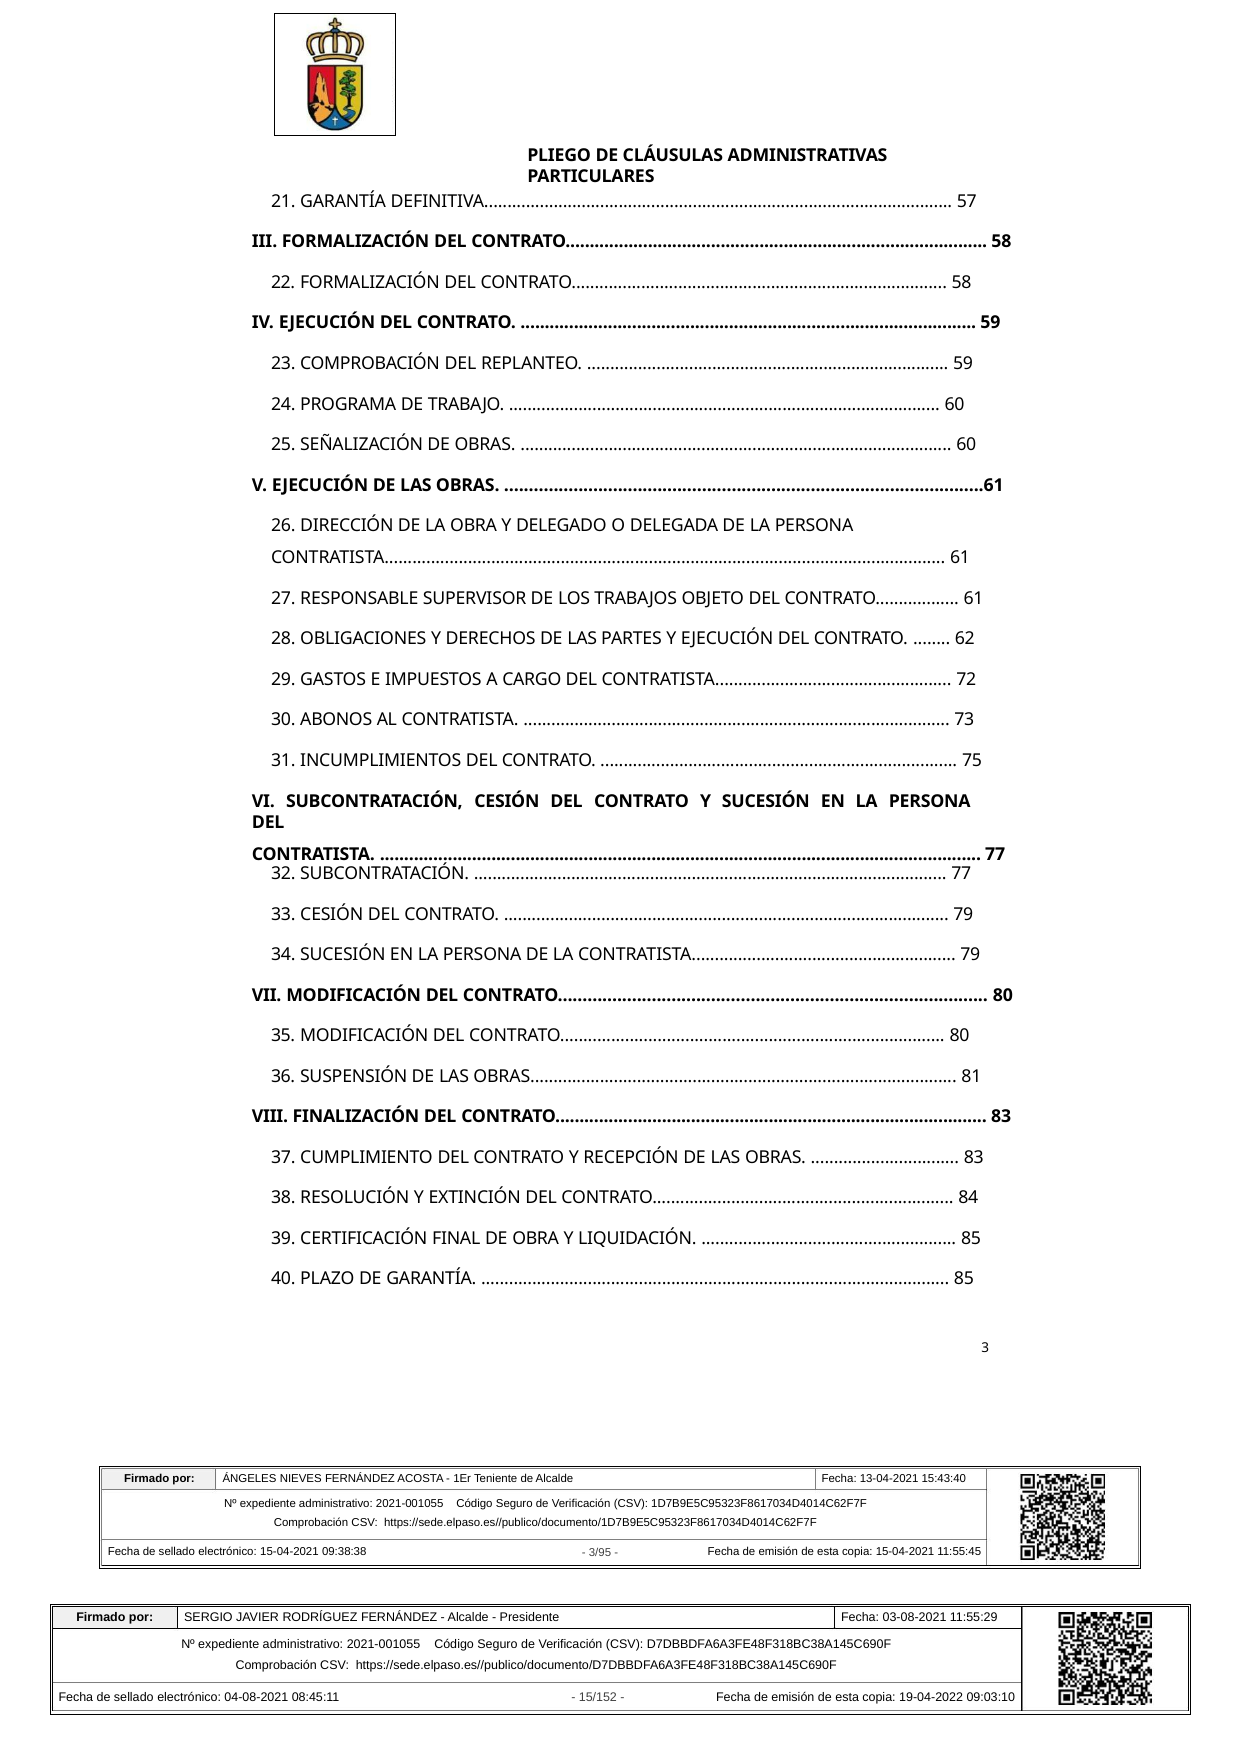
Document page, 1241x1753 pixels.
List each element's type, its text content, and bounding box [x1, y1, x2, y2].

picture [100, 1467, 1140, 1568]
text 27. RESPONSABLE SUPERVISOR DE LOS TRABAJOS OBJETO DEL CONTRATO.................. 61 [271, 588, 1013, 608]
text Fecha de emisión de esta copia: 15-04-2021 11:55:45 [707, 1546, 1006, 1558]
text 26. DIRECCIÓN DE LA OBRA Y DELEGADO O DELEGADA DE LA PERSONA [271, 516, 896, 536]
text 28. OBLIGACIONES Y DERECHOS DE LAS PARTES Y EJECUCIÓN DEL CONTRATO. ........ 62 [271, 628, 1013, 649]
text Fecha: 13-04-2021 15:43:40 [821, 1473, 987, 1485]
text Nº expediente administrativo: 2021-001055 Código Seguro de Verificación (CSV): 1D7B9E5C95323F8617034D4014C62F7F [224, 1498, 889, 1511]
text - 15/152 - [571, 1691, 643, 1705]
text CONTRATISTA......................................................................................................................... 61 [271, 547, 1013, 568]
text Nº expediente administrativo: 2021-001055 Código Seguro de Verificación (CSV): D7DBBDFA6A3FE48F318BC38A145C690F [181, 1638, 918, 1652]
picture [51, 1605, 1190, 1714]
text - 3/95 - [582, 1546, 635, 1559]
text 6. SUSPENSIÓN DE LAS OBRAS............................................................................................ 81 [305, 1066, 1013, 1086]
text 24. PROGRAMA DE TRABAJO. ............................................................................................. 60 [271, 394, 1013, 414]
text 5. MODIFICACIÓN DEL CONTRATO................................................................................... 80 [280, 1025, 1013, 1046]
text 29. GASTOS E IMPUESTOS A CARGO DEL CONTRATISTA................................................... 72 [271, 669, 1013, 689]
text Comprobación CSV: https://sede.elpaso.es//publico/documento/D7DBBDFA6A3FE48F318BC38A145C690F [235, 1658, 918, 1672]
text Comprobación CSV: https://sede.elpaso.es//publico/documento/1D7B9E5C95323F8617034D4014C62F7F [273, 1517, 889, 1529]
text Fecha de sellado electrónico: 04-08-2021 08:45:11 [58, 1690, 365, 1704]
text 23. COMPROBACIÓN DEL REPLANTEO. .............................................................................. 59 [271, 353, 1013, 374]
text CONTRATISTA. ............................................................................................................................ 77 [252, 843, 1013, 864]
text 31. INCUMPLIMIENTOS DEL CONTRATO. ............................................................................. 75 [271, 750, 1013, 771]
text 21. GARANTÍA DEFINITIVA..................................................................................................... 57 [271, 191, 1013, 212]
text 32. SUBCONTRATACIÓN. ...................................................................................................... 77 [271, 863, 1013, 884]
text SERGIO JAVIER RODRÍGUEZ FERNÁNDEZ - Alcalde - Presidente [184, 1610, 586, 1624]
text 2 [271, 272, 305, 293]
picture [275, 14, 395, 135]
text III. FORMALIZACIÓN DEL CONTRATO....................................................................................... 58 [252, 231, 1013, 252]
text Fecha: 03-08-2021 11:55:29 [841, 1610, 1022, 1624]
text VII. MODIFICACIÓN DEL CONTRATO....................................................................................... 80 [252, 984, 1013, 1005]
text 34. SUCESIÓN EN LA PERSONA DE LA CONTRATISTA......................................................... 79 [271, 944, 1013, 965]
text Firmado por: [76, 1610, 172, 1624]
text VI. SUBCONTRATACIÓN, CESIÓN DEL CONTRATO Y SUCESIÓN EN LA PERSONA DEL [252, 790, 1013, 832]
text 25. SEÑALIZACIÓN DE OBRAS. ............................................................................................. 60 [271, 434, 1013, 455]
text ÁNGELES NIEVES FERNÁNDEZ ACOSTA - 1Er Teniente de Alcalde [222, 1473, 601, 1485]
text 39. CERTIFICACIÓN FINAL DE OBRA Y LIQUIDACIÓN. ....................................................... 85 [271, 1228, 1013, 1248]
text 3 [981, 1339, 1009, 1356]
text Fecha de sellado electrónico: 15-04-2021 09:38:38 [108, 1546, 390, 1558]
text Fecha de emisión de esta copia: 19-04-2022 09:03:10 [716, 1690, 1040, 1704]
text 3 [271, 1025, 280, 1046]
text 38. RESOLUCIÓN Y EXTINCIÓN DEL CONTRATO................................................................. 84 [271, 1187, 1013, 1208]
text 37. CUMPLIMIENTO DEL CONTRATO Y RECEPCIÓN DE LAS OBRAS. ................................ 83 [271, 1147, 1013, 1167]
text Firmado por: [124, 1473, 211, 1485]
text 3 [271, 1066, 305, 1086]
text V. EJECUCIÓN DE LAS OBRAS. .................................................................................................61 [252, 475, 1013, 496]
text PLIEGO DE CLÁUSULAS ADMINISTRATIVAS PARTICULARES [527, 145, 1013, 187]
text VIII. FINALIZACIÓN DEL CONTRATO......................................................................................... 83 [252, 1106, 1013, 1127]
text 33. CESIÓN DEL CONTRATO. ................................................................................................ 79 [271, 904, 1013, 924]
text 40. PLAZO DE GARANTÍA. ..................................................................................................... 85 [271, 1268, 1013, 1289]
text IV. EJECUCIÓN DEL CONTRATO. .............................................................................................. 59 [252, 312, 1013, 333]
text 2. FORMALIZACIÓN DEL CONTRATO................................................................................. 58 [305, 272, 1013, 293]
text 30. ABONOS AL CONTRATISTA. ............................................................................................ 73 [271, 709, 1013, 730]
